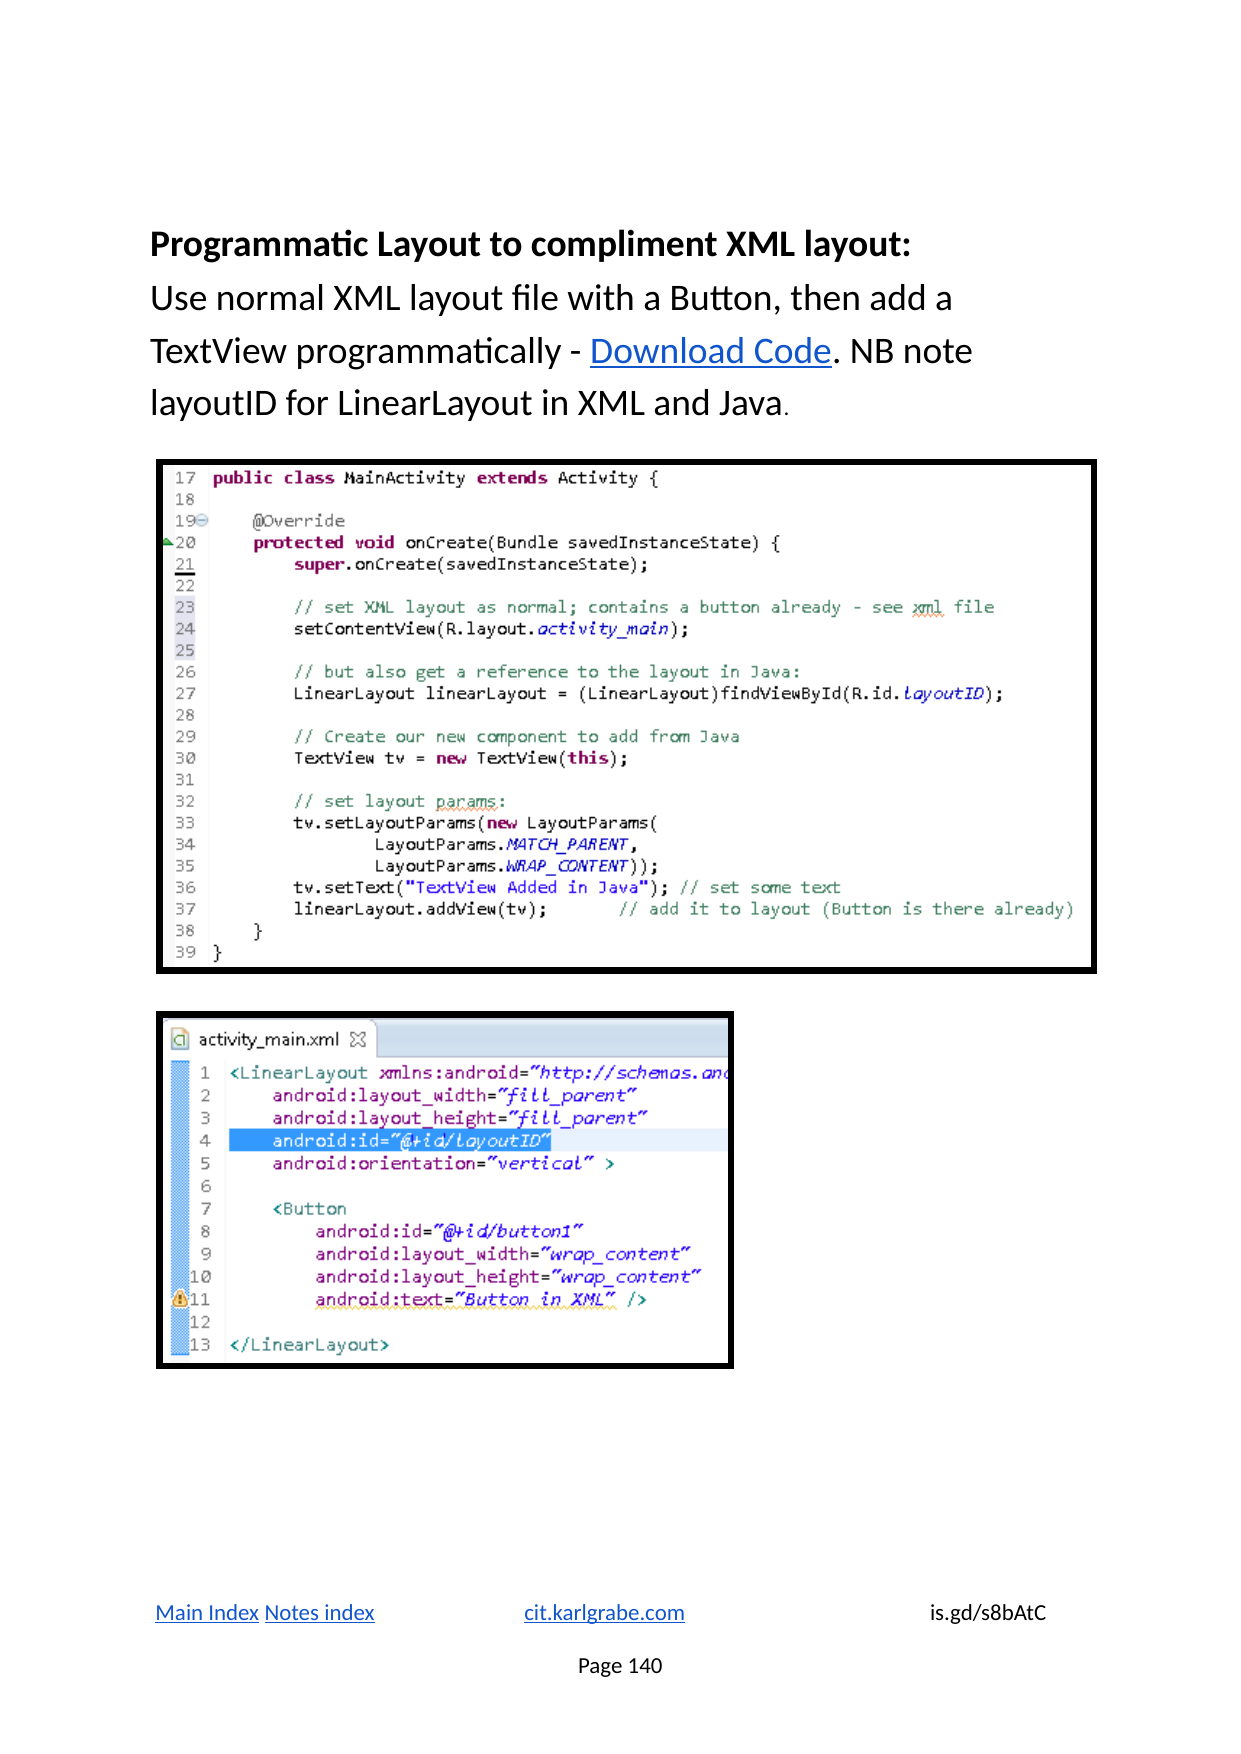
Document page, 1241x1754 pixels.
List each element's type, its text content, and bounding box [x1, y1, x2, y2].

subtitle Programmatic Layout to compliment XML layout: [150, 220, 1090, 266]
text Use normal XML layout file with a Button, then add a TextView programmatically - Download Code. NB note layoutID for LinearLayout in XML and Java. [150, 274, 1090, 425]
picture [163, 465, 1091, 967]
picture [163, 1018, 728, 1363]
